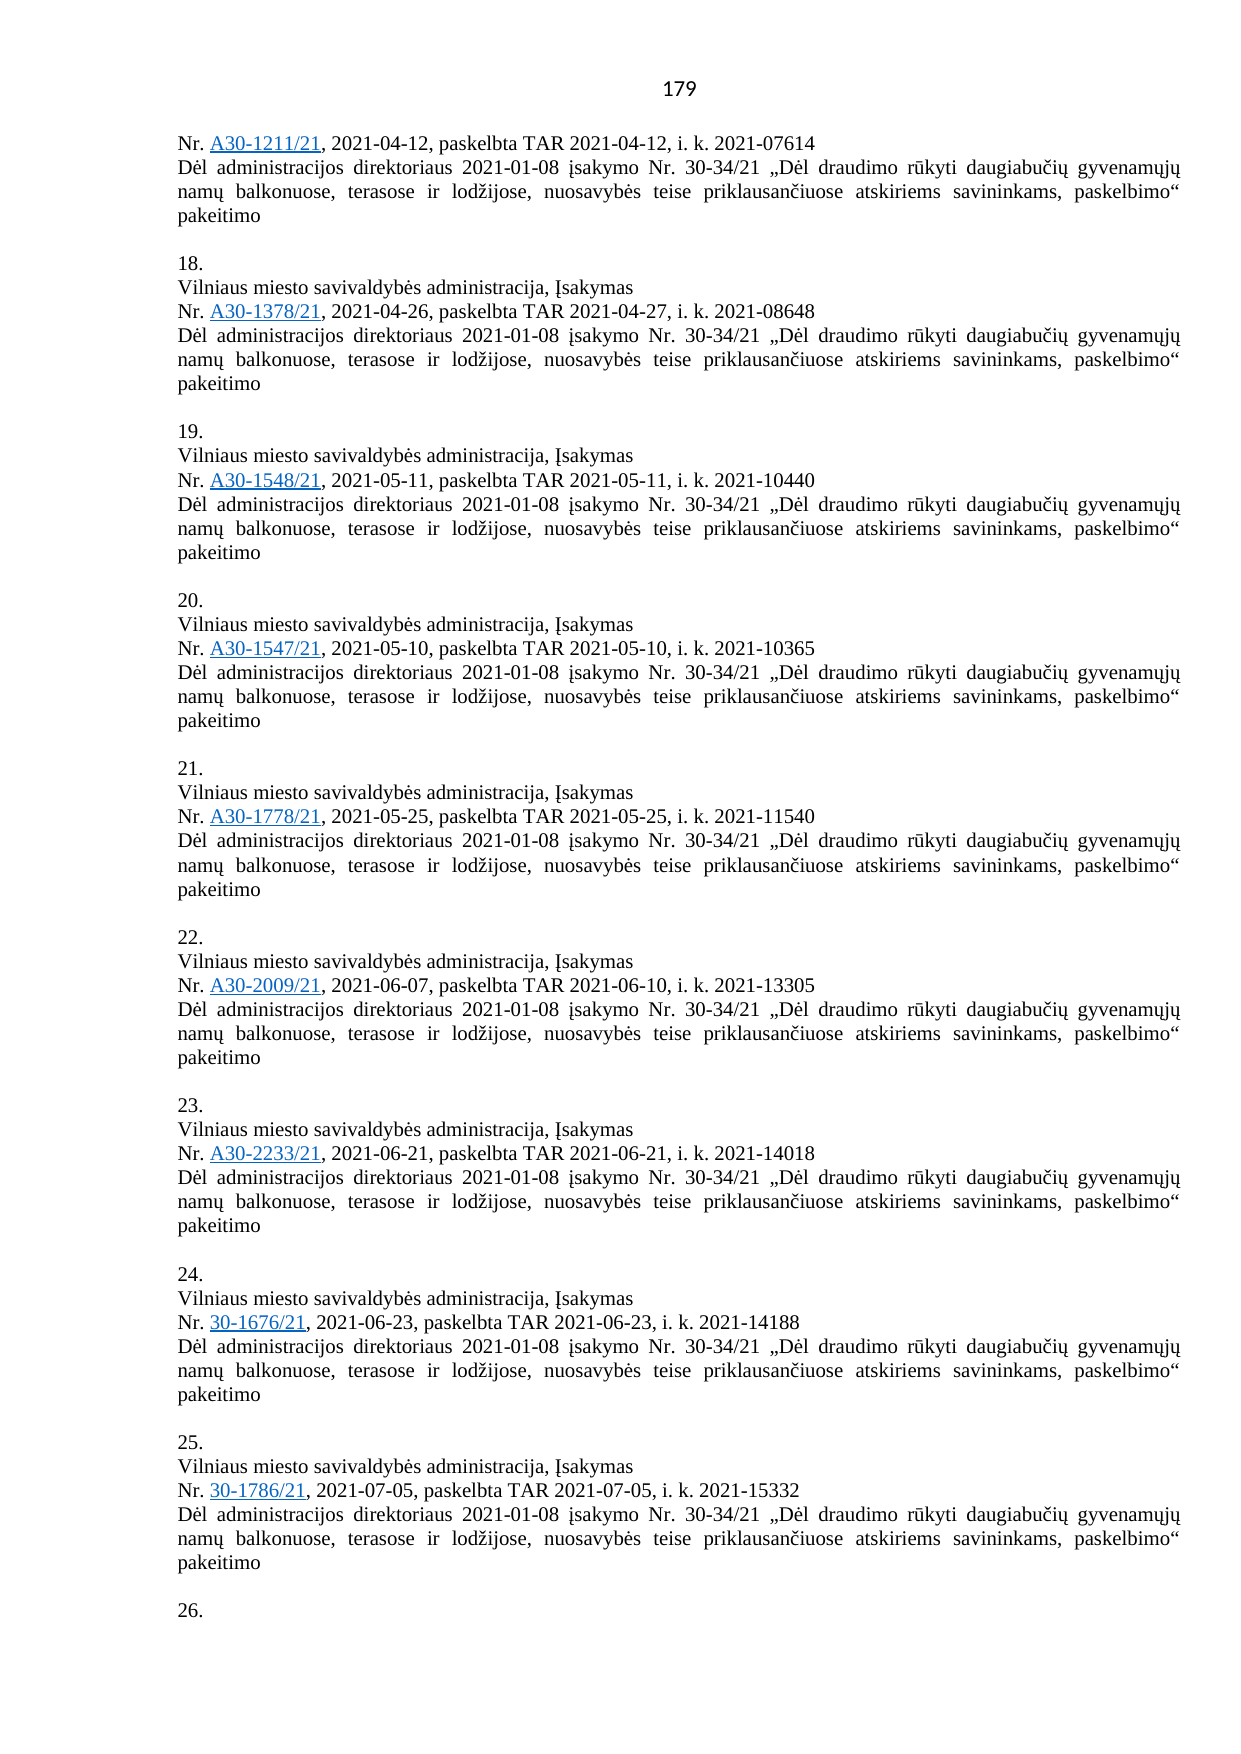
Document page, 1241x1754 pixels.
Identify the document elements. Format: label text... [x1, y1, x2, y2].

text Nr. 30-1676/21, 2021-06-23, paskelbta TAR 2021-06-23, i. k. 2021-14188 [177, 1310, 1181, 1334]
text Dėl administracijos direktoriaus 2021-01-08 įsakymo Nr. 30-34/21 „Dėl draudimo rūkyti daugiabučių gyvenamųjų namų balkonuose, terasose ir lodžijose, nuosavybės teise priklausančiuose atskiriems savininkams, paskelbimo“ pakeitimo [177, 492, 1181, 564]
text Nr. A30-2009/21, 2021-06-07, paskelbta TAR 2021-06-10, i. k. 2021-13305 [177, 973, 1181, 997]
text 23. [177, 1093, 1181, 1117]
text 20. [177, 588, 1181, 612]
text 26. [177, 1598, 1181, 1622]
text Dėl administracijos direktoriaus 2021-01-08 įsakymo Nr. 30-34/21 „Dėl draudimo rūkyti daugiabučių gyvenamųjų namų balkonuose, terasose ir lodžijose, nuosavybės teise priklausančiuose atskiriems savininkams, paskelbimo“ pakeitimo [177, 1334, 1181, 1406]
text Vilniaus miesto savivaldybės administracija, Įsakymas [177, 949, 1181, 973]
text Vilniaus miesto savivaldybės administracija, Įsakymas [177, 780, 1181, 804]
text Vilniaus miesto savivaldybės administracija, Įsakymas [177, 1117, 1181, 1141]
text Dėl administracijos direktoriaus 2021-01-08 įsakymo Nr. 30-34/21 „Dėl draudimo rūkyti daugiabučių gyvenamųjų namų balkonuose, terasose ir lodžijose, nuosavybės teise priklausančiuose atskiriems savininkams, paskelbimo“ pakeitimo [177, 660, 1181, 732]
text Vilniaus miesto savivaldybės administracija, Įsakymas [177, 1454, 1181, 1478]
text Vilniaus miesto savivaldybės administracija, Įsakymas [177, 1286, 1181, 1310]
text 19. [177, 419, 1181, 443]
text Dėl administracijos direktoriaus 2021-01-08 įsakymo Nr. 30-34/21 „Dėl draudimo rūkyti daugiabučių gyvenamųjų namų balkonuose, terasose ir lodžijose, nuosavybės teise priklausančiuose atskiriems savininkams, paskelbimo“ pakeitimo [177, 1502, 1181, 1574]
text Vilniaus miesto savivaldybės administracija, Įsakymas [177, 612, 1181, 636]
text Nr. A30-1378/21, 2021-04-26, paskelbta TAR 2021-04-27, i. k. 2021-08648 [177, 299, 1181, 323]
text Dėl administracijos direktoriaus 2021-01-08 įsakymo Nr. 30-34/21 „Dėl draudimo rūkyti daugiabučių gyvenamųjų namų balkonuose, terasose ir lodžijose, nuosavybės teise priklausančiuose atskiriems savininkams, paskelbimo“ pakeitimo [177, 1165, 1181, 1237]
text Dėl administracijos direktoriaus 2021-01-08 įsakymo Nr. 30-34/21 „Dėl draudimo rūkyti daugiabučių gyvenamųjų namų balkonuose, terasose ir lodžijose, nuosavybės teise priklausančiuose atskiriems savininkams, paskelbimo“ pakeitimo [177, 155, 1181, 227]
text Dėl administracijos direktoriaus 2021-01-08 įsakymo Nr. 30-34/21 „Dėl draudimo rūkyti daugiabučių gyvenamųjų namų balkonuose, terasose ir lodžijose, nuosavybės teise priklausančiuose atskiriems savininkams, paskelbimo“ pakeitimo [177, 323, 1181, 395]
text Nr. A30-1778/21, 2021-05-25, paskelbta TAR 2021-05-25, i. k. 2021-11540 [177, 804, 1181, 828]
text Vilniaus miesto savivaldybės administracija, Įsakymas [177, 275, 1181, 299]
text Nr. 30-1786/21, 2021-07-05, paskelbta TAR 2021-07-05, i. k. 2021-15332 [177, 1478, 1181, 1502]
text 25. [177, 1430, 1181, 1454]
text 21. [177, 756, 1181, 780]
text 24. [177, 1262, 1181, 1286]
text Nr. A30-1548/21, 2021-05-11, paskelbta TAR 2021-05-11, i. k. 2021-10440 [177, 467, 1181, 492]
text 22. [177, 925, 1181, 949]
text Nr. A30-1547/21, 2021-05-10, paskelbta TAR 2021-05-10, i. k. 2021-10365 [177, 636, 1181, 660]
text Nr. A30-2233/21, 2021-06-21, paskelbta TAR 2021-06-21, i. k. 2021-14018 [177, 1141, 1181, 1165]
text Vilniaus miesto savivaldybės administracija, Įsakymas [177, 443, 1181, 467]
text Dėl administracijos direktoriaus 2021-01-08 įsakymo Nr. 30-34/21 „Dėl draudimo rūkyti daugiabučių gyvenamųjų namų balkonuose, terasose ir lodžijose, nuosavybės teise priklausančiuose atskiriems savininkams, paskelbimo“ pakeitimo [177, 828, 1181, 901]
text 18. [177, 251, 1181, 275]
text Dėl administracijos direktoriaus 2021-01-08 įsakymo Nr. 30-34/21 „Dėl draudimo rūkyti daugiabučių gyvenamųjų namų balkonuose, terasose ir lodžijose, nuosavybės teise priklausančiuose atskiriems savininkams, paskelbimo“ pakeitimo [177, 997, 1181, 1069]
text Nr. A30-1211/21, 2021-04-12, paskelbta TAR 2021-04-12, i. k. 2021-07614 [177, 131, 1181, 155]
